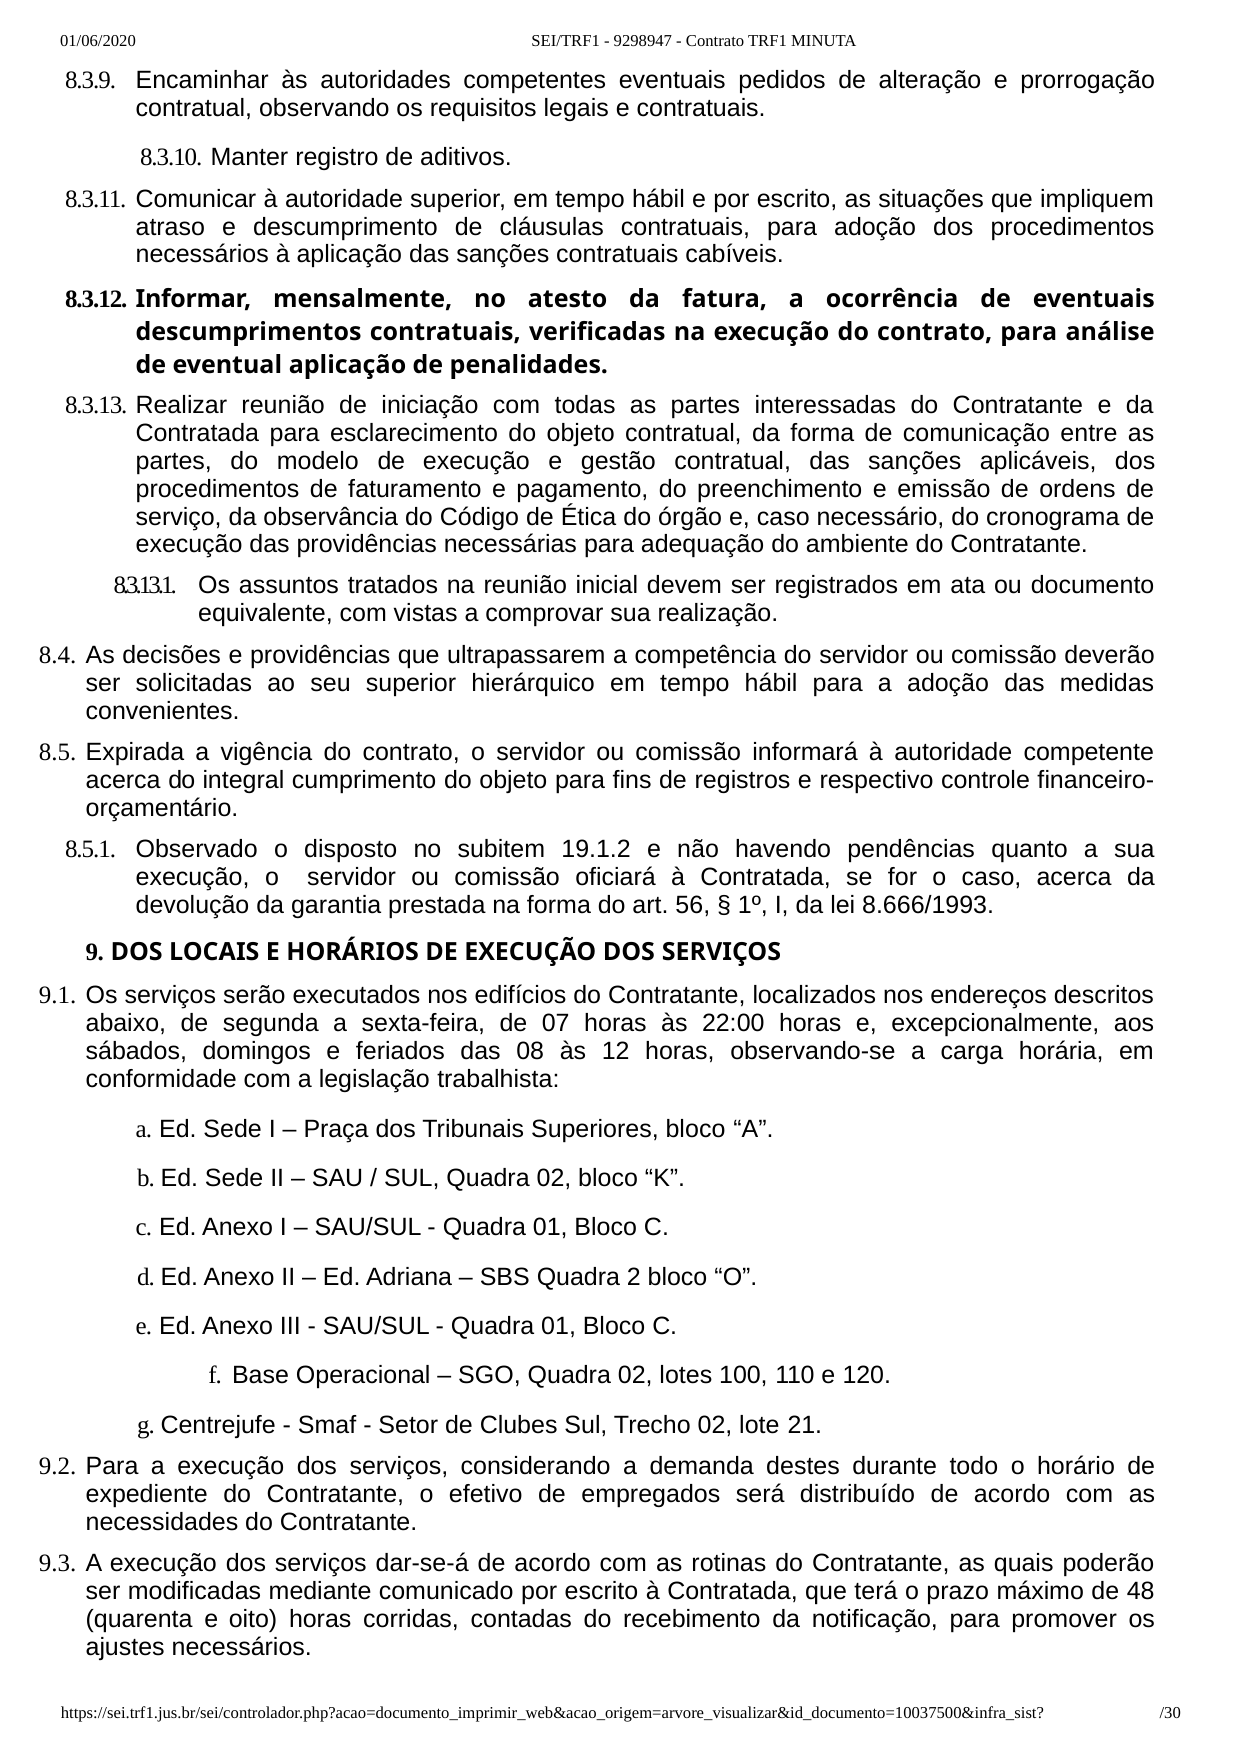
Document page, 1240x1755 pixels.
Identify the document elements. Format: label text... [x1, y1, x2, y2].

list Manter registro de aditivos. [140, 134, 1179, 171]
list Ed. Anexo III - SAU/SUL - Quadra 01, Bloco C. [135, 1302, 1179, 1340]
list Ed. Anexo I – SAU/SUL - Quadra 01, Bloco C. [135, 1204, 1179, 1241]
list Observado o disposto no subitem 19.1.2 e não havendo pendências quanto a sua execução, o servidor ou comissão oficiará à Contratada, se for o caso, acerca da devolução da garantia prestada na forma do art. 56, § 1º, I, da lei 8.666/1993. [65, 834, 1156, 918]
list Ed. Sede I – Praça dos Tribunais Superiores, bloco “A”. [135, 1105, 1179, 1142]
list Encaminhar às autoridades competentes eventuais pedidos de alteração e prorrogação contratual, observando os requisitos legais e contratuais. [65, 65, 1156, 122]
subtitle Informar, mensalmente, no atesto da fatura, a ocorrência de eventuais descumprimentos contratuais, verificadas na execução do contrato, para análise de eventual aplicação de penalidades. [65, 281, 1156, 381]
list Base Operacional – SGO, Quadra 02, lotes 100, 110 e 120. [208, 1352, 1179, 1389]
list Realizar reunião de iniciação com todas as partes interessadas do Contratante e da Contratada para esclarecimento do objeto contratual, da forma de comunicação entre as partes, do modelo de execução e gestão contratual, das sanções aplicáveis, dos procedimentos de faturamento e pagamento, do preenchimento e emissão de ordens de serviço, da observância do Código de Ética do órgão e, caso necessário, do cronograma de execução das providências necessárias para adequação do ambiente do Contratante. [65, 390, 1156, 558]
list Ed. Anexo II – Ed. Adriana – SBS Quadra 2 bloco “O”. [137, 1253, 1179, 1291]
list Expirada a vigência do contrato, o servidor ou comissão informará à autoridade competente acerca do integral cumprimento do objeto para fins de registros e respectivo controle financeiro-orçamentário. [62, 737, 1156, 821]
subtitle DOS LOCAIS E HORÁRIOS DE EXECUÇÃO DOS SERVIÇOS [85, 931, 1179, 968]
list Para a execução dos serviços, considerando a demanda destes durante todo o horário de expediente do Contratante, o efetivo de empregados será distribuído de acordo com as necessidades do Contratante. [62, 1451, 1157, 1536]
list As decisões e providências que ultrapassarem a competência do servidor ou comissão deverão ser solicitadas ao seu superior hierárquico em tempo hábil para a adoção das medidas convenientes. [62, 640, 1157, 724]
list Ed. Sede II – SAU / SUL, Quadra 02, bloco “K”. [137, 1154, 1179, 1192]
list Centrejufe - Smaf - Setor de Clubes Sul, Trecho 02, lote 21. [137, 1401, 1179, 1439]
list Comunicar à autoridade superior, em tempo hábil e por escrito, as situações que impliquem atraso e descumprimento de cláusulas contratuais, para adoção dos procedimentos necessários à aplicação das sanções contratuais cabíveis. [65, 183, 1156, 268]
list Os assuntos tratados na reunião inicial devem ser registrados em ata ou documento equivalente, com vistas a comprovar sua realização. [113, 570, 1156, 627]
list A execução dos serviços dar-se-á de acordo com as rotinas do Contratante, as quais poderão ser modificadas mediante comunicado por escrito à Contratada, que terá o prazo máximo de 48 (quarenta e oito) horas corridas, contadas do recebimento da notificação, para promover os ajustes necessários. [62, 1548, 1157, 1661]
list Os serviços serão executados nos edifícios do Contratante, localizados nos endereços descritos abaixo, de segunda a sexta-feira, de 07 horas às 22:00 horas e, excepcionalmente, aos sábados, domingos e feriados das 08 às 12 horas, observando-se a carga horária, em conformidade com a legislação trabalhista: [62, 980, 1156, 1093]
